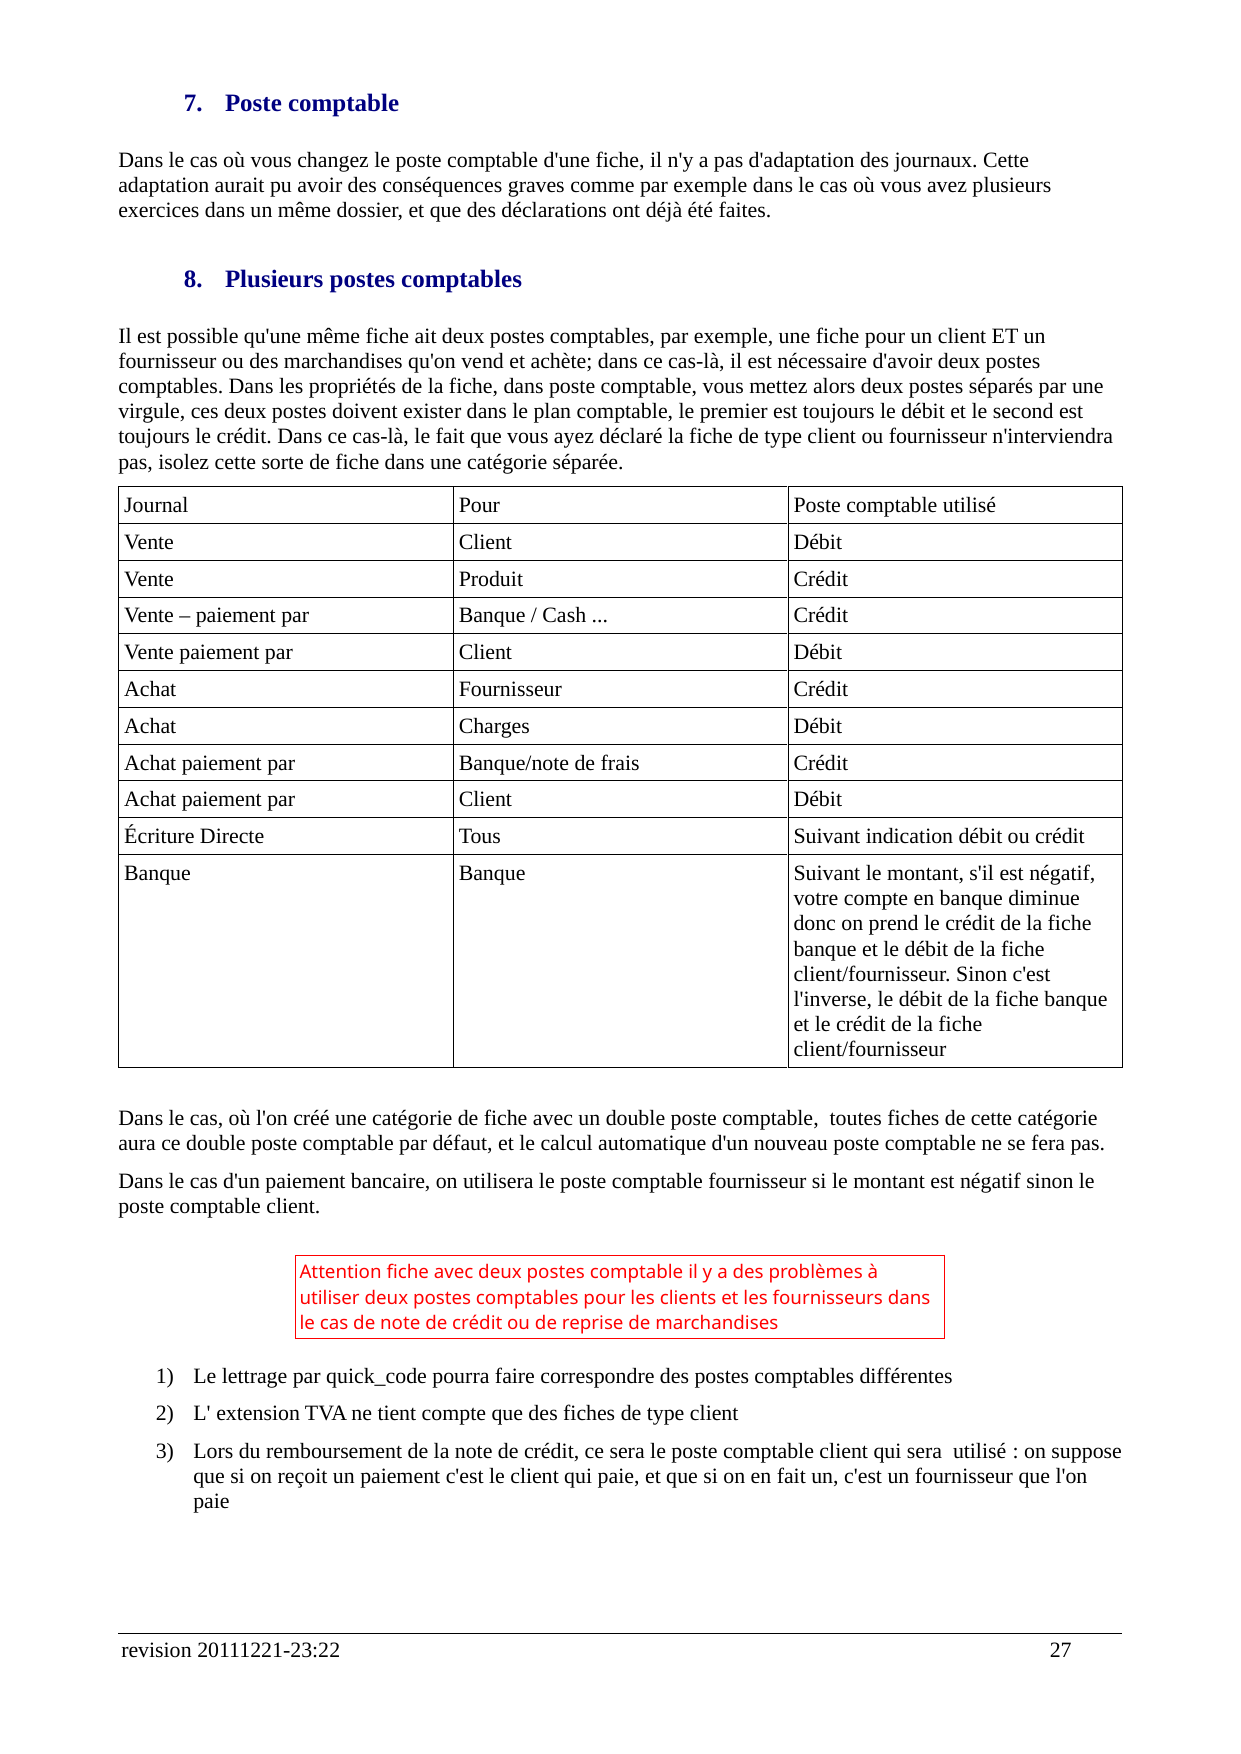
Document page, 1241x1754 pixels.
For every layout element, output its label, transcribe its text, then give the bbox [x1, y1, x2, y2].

table_header Poste comptable utilisé [789, 487, 1122, 523]
table_cell Vente [119, 561, 453, 597]
table_cell Achat [119, 708, 453, 744]
table_cell Débit [789, 634, 1122, 670]
table_cell Vente [119, 524, 453, 560]
text Dans le cas d'un paiement bancaire, on utilisera le poste comptable fournisseur si le montant est négatif sinon le poste comptable client. [118, 1168, 1122, 1218]
table_cell Vente paiement par [119, 634, 453, 670]
table_cell Tous [454, 818, 787, 854]
table_cell Banque [119, 855, 453, 1067]
table_cell Débit [789, 781, 1122, 817]
text Attention fiche avec deux postes comptable il y a des problèmes à utiliser deux postes comptables pour les clients et les fournisseurs dans le cas de note de crédit ou de reprise de marchandises [296, 1256, 944, 1338]
table_cell Achat [119, 671, 453, 707]
table_cell Crédit [789, 671, 1122, 707]
table_cell Suivant le montant, s'il est négatif, votre compte en banque diminue donc on prend le crédit de la fiche banque et le débit de la fiche client/fournisseur. Sinon c'est l'inverse, le débit de la fiche banque et le crédit de la fiche client/fournisseur [789, 855, 1122, 1067]
list Lors du remboursement de la note de crédit, ce sera le poste comptable client qui sera utilisé : on suppose que si on reçoit un paiement c'est le client qui paie, et que si on en fait un, c'est un fournisseur que l'on paie [156, 1438, 1122, 1514]
table_cell Client [454, 781, 787, 817]
table_cell Débit [789, 708, 1122, 744]
table_cell Banque [454, 855, 787, 1067]
table_cell Crédit [789, 745, 1122, 780]
table_cell Débit [789, 524, 1122, 560]
subtitle Plusieurs postes comptables [177, 264, 1122, 293]
text Il est possible qu'une même fiche ait deux postes comptables, par exemple, une fiche pour un client ET un fournisseur ou des marchandises qu'on vend et achète; dans ce cas-là, il est nécessaire d'avoir deux postes comptables. Dans les propriétés de la fiche, dans poste comptable, vous mettez alors deux postes séparés par une virgule, ces deux postes doivent exister dans le plan comptable, le premier est toujours le débit et le second est toujours le crédit. Dans ce cas-là, le fait que vous ayez déclaré la fiche de type client ou fournisseur n'interviendra pas, isolez cette sorte de fiche dans une catégorie séparée. [118, 323, 1122, 474]
text Dans le cas, où l'on créé une catégorie de fiche avec un double poste comptable, toutes fiches de cette catégorie aura ce double poste comptable par défaut, et le calcul automatique d'un nouveau poste comptable ne se fera pas. [118, 1105, 1122, 1156]
table_cell Client [454, 634, 787, 670]
list L' extension TVA ne tient compte que des fiches de type client [156, 1400, 1122, 1426]
table_cell Fournisseur [454, 671, 787, 707]
table_cell Banque/note de frais [454, 745, 787, 780]
table_cell Achat paiement par [119, 781, 453, 817]
text Dans le cas où vous changez le poste comptable d'une fiche, il n'y a pas d'adaptation des journaux. Cette adaptation aurait pu avoir des conséquences graves comme par exemple dans le cas où vous avez plusieurs exercices dans un même dossier, et que des déclarations ont déjà été faites. [118, 147, 1122, 222]
table_header Pour [454, 487, 787, 523]
table_cell Banque / Cash ... [454, 598, 787, 633]
table_header Journal [119, 487, 453, 523]
list Le lettrage par quick_code pourra faire correspondre des postes comptables différentes [156, 1363, 1122, 1388]
table_cell Vente – paiement par [119, 598, 453, 633]
table_cell Crédit [789, 598, 1122, 633]
table_cell Charges [454, 708, 787, 744]
table_cell Client [454, 524, 787, 560]
subtitle Poste comptable [177, 88, 1122, 117]
table_cell Écriture Directe [119, 818, 453, 854]
table_cell Suivant indication débit ou crédit [789, 818, 1122, 854]
table_cell Produit [454, 561, 787, 597]
table_cell Achat paiement par [119, 745, 453, 780]
table_cell Crédit [789, 561, 1122, 597]
